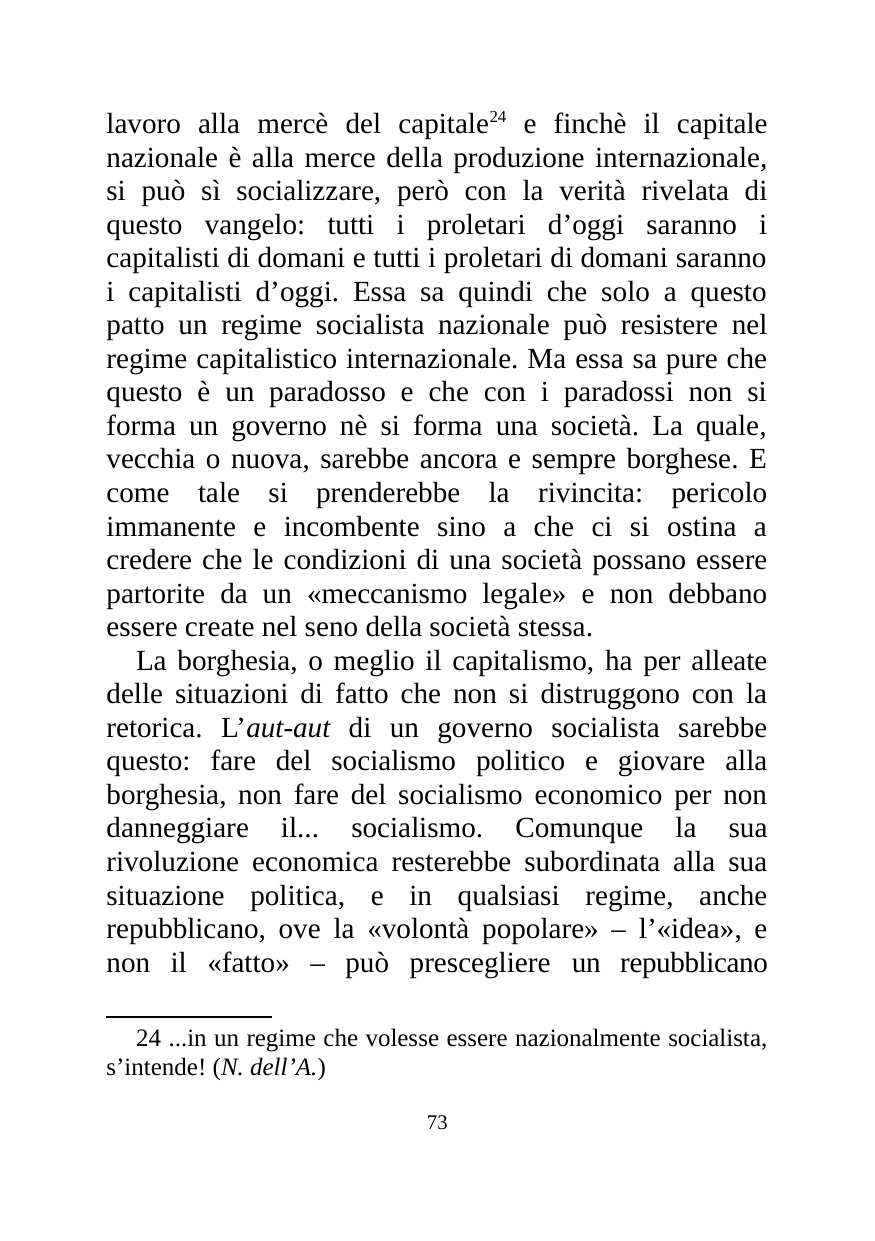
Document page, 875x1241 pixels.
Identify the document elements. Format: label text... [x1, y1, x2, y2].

text ...in un regime che volesse essere nazionalmente socialista, s’intende! (N. dell’A.) [106, 1023, 768, 1080]
text La borghesia, o meglio il capitalismo, ha per alleate delle situazioni di fatto che non si distruggono con la retorica. L’aut-aut di un governo socialista sarebbe questo: fare del socialismo politico e giovare alla borghesia, non fare del socialismo economico per non danneggiare il... socialismo. Comunque la sua rivoluzione economica resterebbe subordinata alla sua situazione politica, e in qualsiasi regime, anche repubblicano, ove la «volontà popolare» – l’«idea», e non il «fatto» – può prescegliere un repubblicano [106, 643, 768, 978]
text lavoro alla mercè del capitale e finchè il capitale nazionale è alla merce della produzione internazionale, si può sì socializzare, però con la verità rivelata di questo vangelo: tutti i proletari d’oggi saranno i capitalisti di domani e tutti i proletari di domani saranno i capitalisti d’oggi. Essa sa quindi che solo a questo patto un regime socialista nazionale può resistere nel regime capitalistico internazionale. Ma essa sa pure che questo è un paradosso e che con i paradossi non si forma un governo nè si forma una società. La quale, vecchia o nuova, sarebbe ancora e sempre borghese. E come tale si prenderebbe la rivincita: pericolo immanente e incombente sino a che ci si ostina a credere che le condizioni di una società possano essere partorite da un «meccanismo legale» e non debbano essere create nel seno della società stessa. [106, 106, 768, 643]
